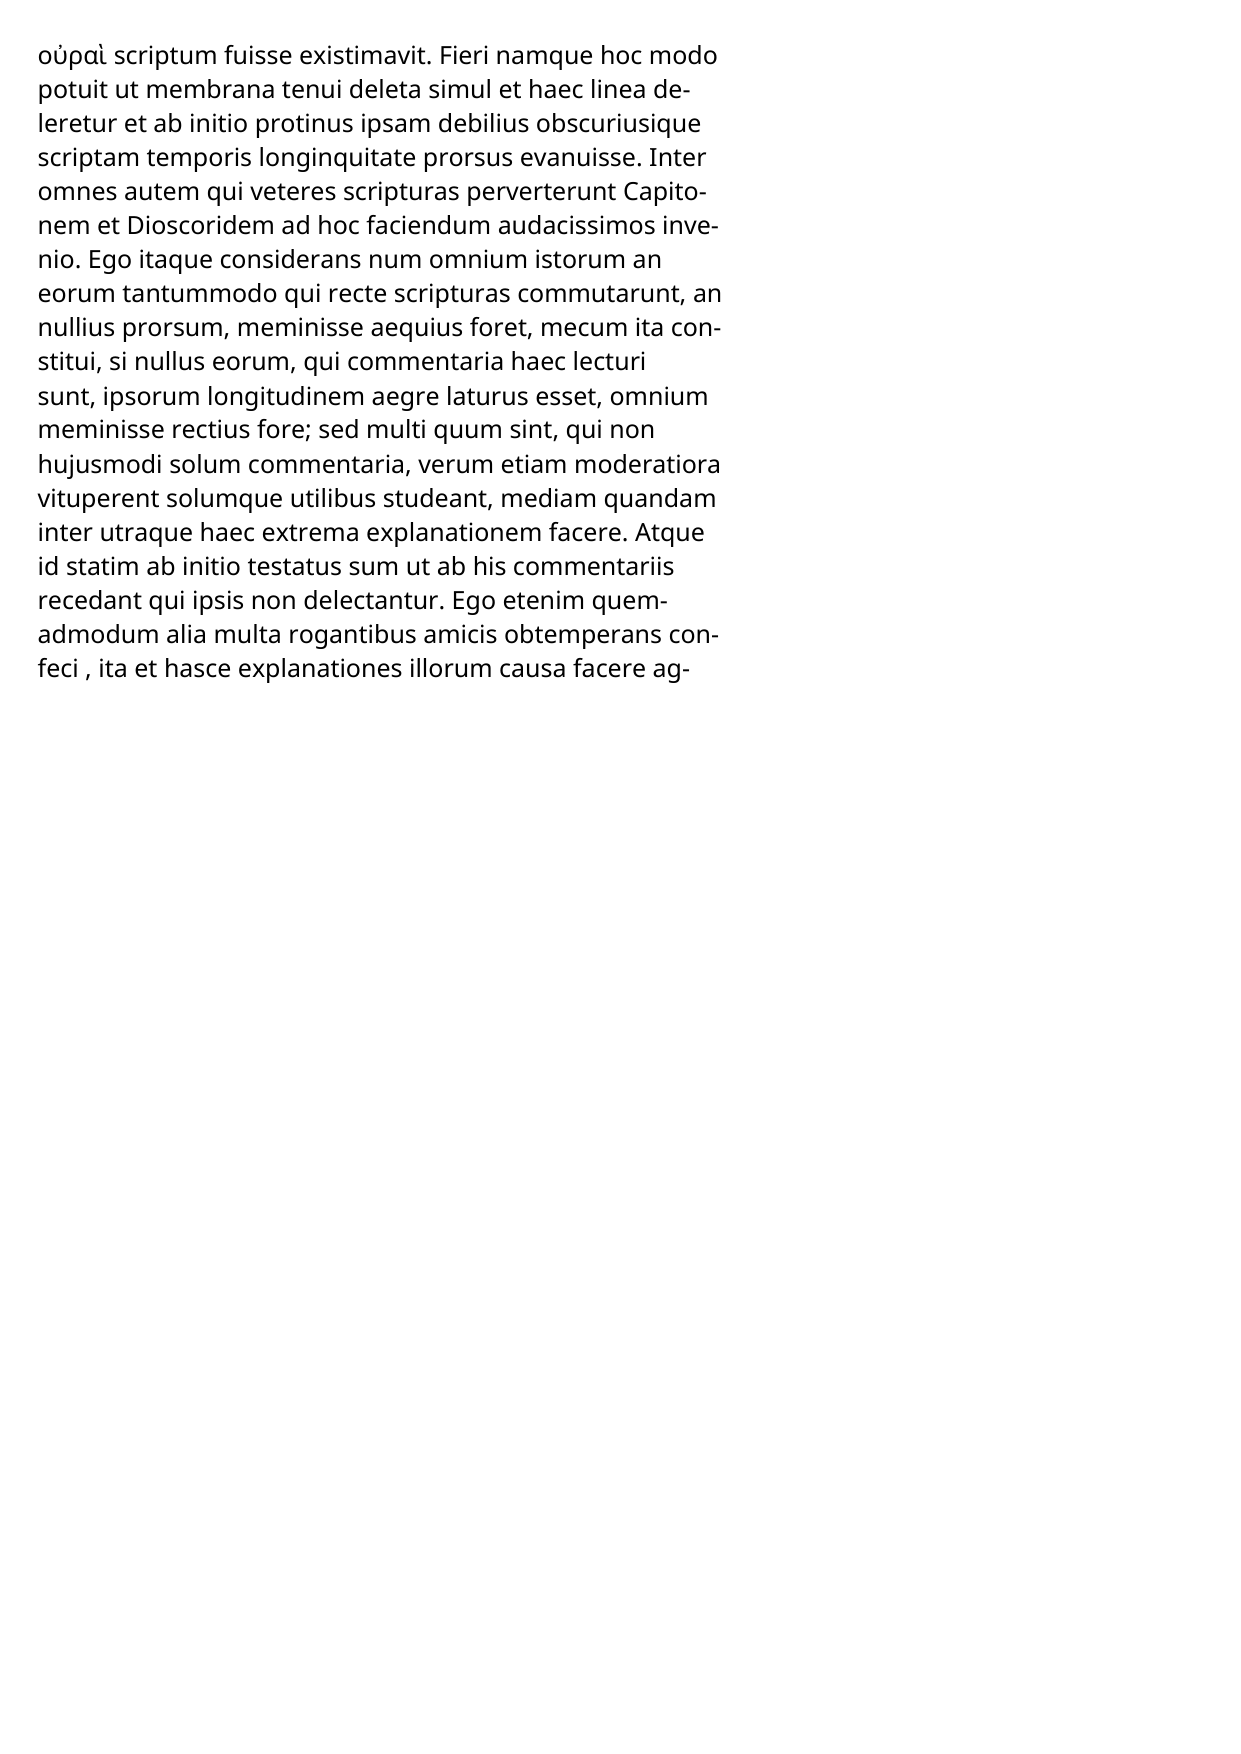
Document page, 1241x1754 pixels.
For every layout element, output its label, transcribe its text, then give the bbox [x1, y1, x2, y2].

text οὐραὶ scriptum fuisse existimavit. Fieri namque hoc modo potuit ut membrana tenui deleta simul et haec linea de- leretur et ab initio protinus ipsam debilius obscuriusique scriptam temporis longinquitate prorsus evanuisse. Inter omnes autem qui veteres scripturas perverterunt Capito- nem et Dioscoridem ad hoc faciendum audacissimos inve- nio. Ego itaque considerans num omnium istorum an eorum tantummodo qui recte scripturas commutarunt, an nullius prorsum, meminisse aequius foret, mecum ita con- stitui, si nullus eorum, qui commentaria haec lecturi sunt, ipsorum longitudinem aegre laturus esset, omnium meminisse rectius fore; sed multi quum sint, qui non hujusmodi solum commentaria, verum etiam moderatiora vituperent solumque utilibus studeant, mediam quandam inter utraque haec extrema explanationem facere. Atque id statim ab initio testatus sum ut ab his commentariis recedant qui ipsis non delectantur. Ego etenim quem- admodum alia multa rogantibus amicis obtemperans con- feci , ita et hasce explanationes illorum causa facere ag- [37, 37, 1203, 685]
